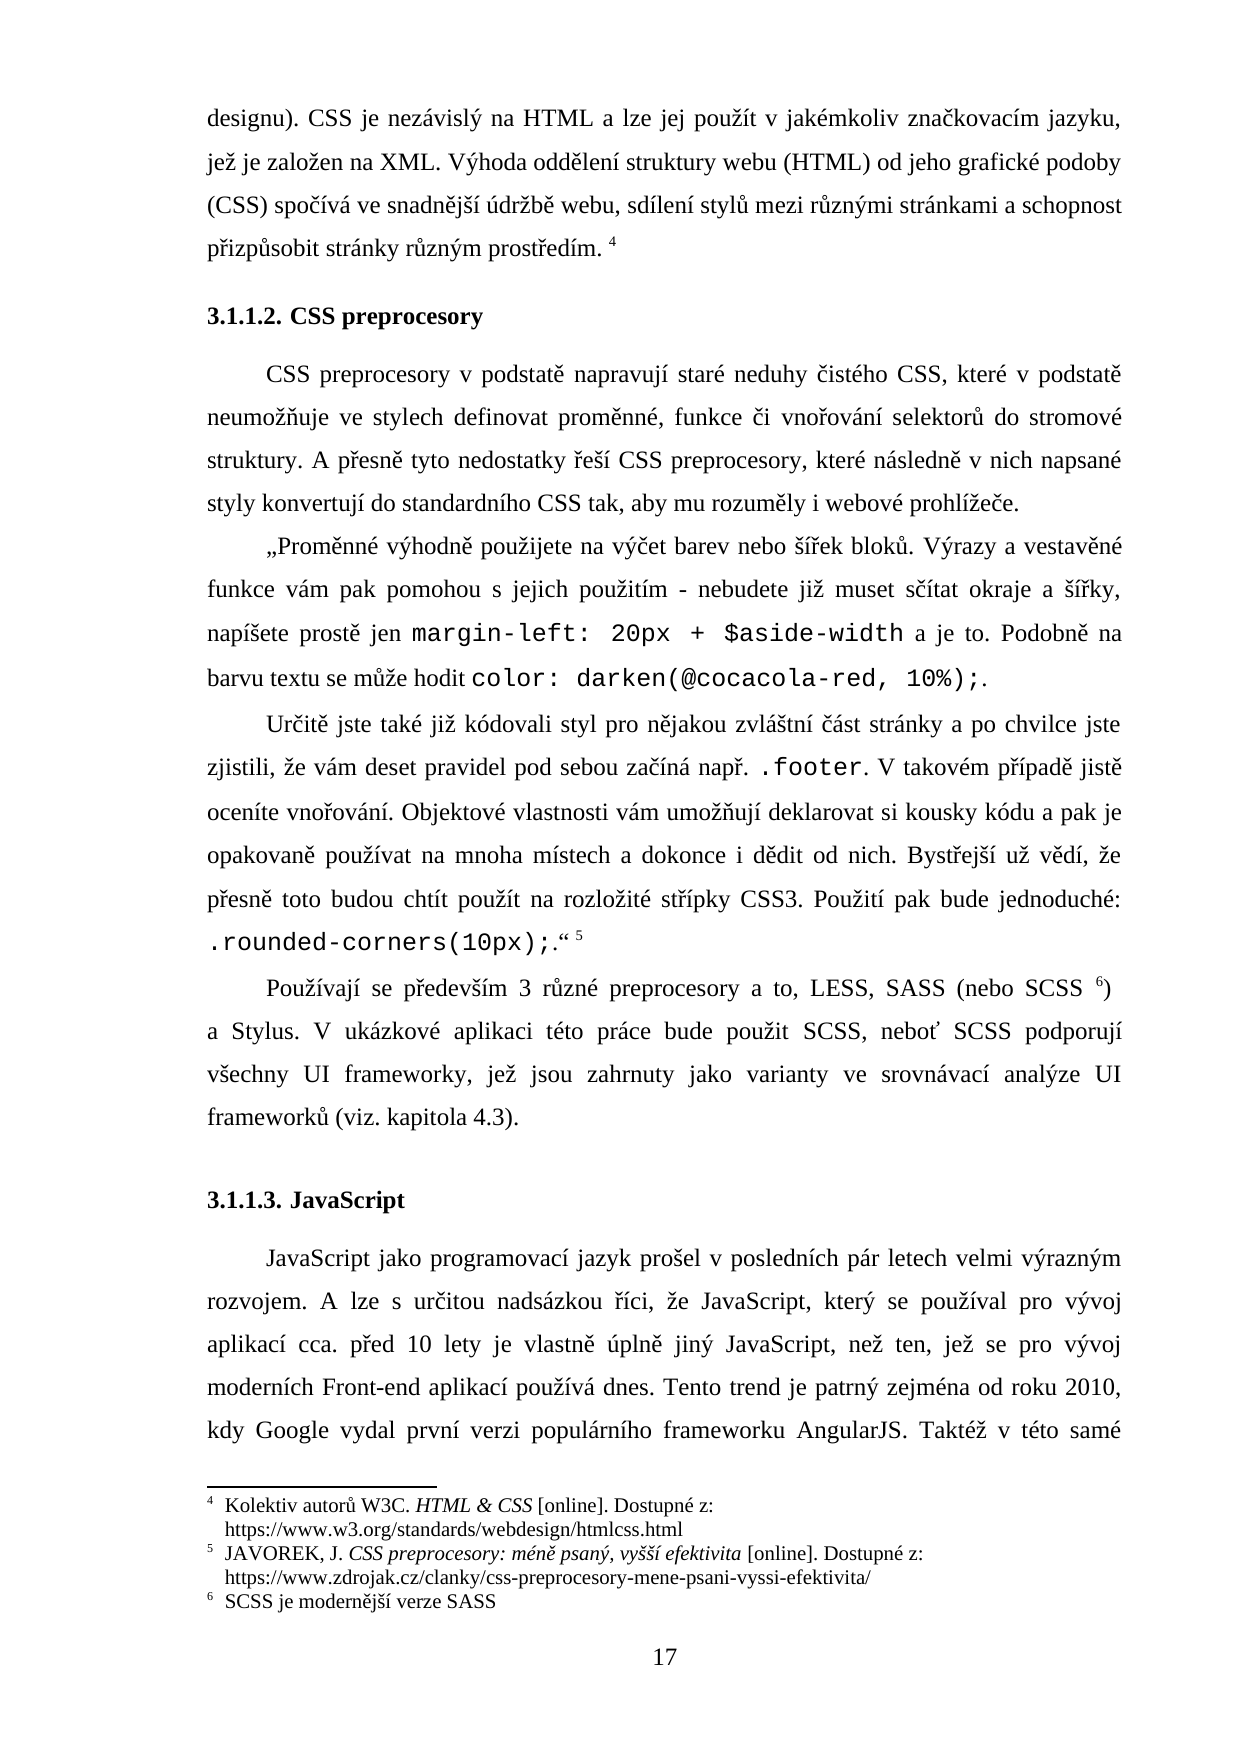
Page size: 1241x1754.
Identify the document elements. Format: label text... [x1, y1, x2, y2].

subtitle JavaScript [207, 1185, 1122, 1214]
list SCSS je modernější verze SASS [207, 1589, 1122, 1613]
text Určitě jste také již kódovali styl pro nějakou zvláštní část stránky a po chvilce jste zjistili, že vám deset pravidel pod sebou začíná např. .footer. V takovém případě jistě oceníte vnořování. Objektové vlastnosti vám umožňují deklarovat si kousky kódu a pak je opakovaně používat na mnoha místech a dokonce i dědit od nich. Bystřejší už vědí, že přesně toto budou chtít použít na rozložité střípky CSS3. Použití pak bude jednoduché: .rounded-corners(10px);.“ [207, 709, 1122, 958]
text designu). CSS je nezávislý na HTML a lze jej použít v jakémkoliv značkovacím jazyku, jež je založen na XML. Výhoda oddělení struktury webu (HTML) od jeho grafické podoby (CSS) spočívá ve snadnější údržbě webu, sdílení stylů mezi různými stránkami a schopnost přizpůsobit stránky různým prostředím. [207, 103, 1122, 262]
text „Proměnné výhodně použijete na výčet barev nebo šířek bloků. Výrazy a vestavěné funkce vám pak pomohou s jejich použitím - nebudete již muset sčítat okraje a šířky, napíšete prostě jen margin-left: 20px + $aside-width a je to. Podobně na barvu textu se může hodit color: darken(@cocacola-red, 10%);. [207, 531, 1122, 694]
text Používají se především 3 různé preprocesory a to, LESS, SASS (nebo SCSS ) a Stylus. V ukázkové aplikaci této práce bude použit SCSS, neboť SCSS podporují všechny UI frameworky, jež jsou zahrnuty jako varianty ve srovnávací analýze UI frameworků (viz. kapitola 4.3). [207, 973, 1122, 1131]
text JavaScript jako programovací jazyk prošel v posledních pár letech velmi výrazným rozvojem. A lze s určitou nadsázkou říci, že JavaScript, který se používal pro vývoj aplikací cca. před 10 lety je vlastně úplně jiný JavaScript, než ten, jež se pro vývoj moderních Front-end aplikací používá dnes. Tento trend je patrný zejména od roku 2010, kdy Google vydal první verzi populárního frameworku AngularJS. Taktéž v této samé [207, 1243, 1122, 1444]
text CSS preprocesory v podstatě napravují staré neduhy čistého CSS, které v podstatě neumožňuje ve stylech definovat proměnné, funkce či vnořování selektorů do stromové struktury. A přesně tyto nedostatky řeší CSS preprocesory, které následně v nich napsané styly konvertují do standardního CSS tak, aby mu rozuměly i webové prohlížeče. [207, 359, 1122, 517]
subtitle CSS preprocesory [207, 301, 1122, 330]
list Kolektiv autorů W3C. HTML & CSS [online]. Dostupné z: https://www.w3.org/standards/webdesign/htmlcss.html [207, 1493, 1122, 1541]
list JAVOREK, J. CSS preprocesory: méně psaný, vyšší efektivita [online]. Dostupné z: https://www.zdrojak.cz/clanky/css-preprocesory-mene-psani-vyssi-efektivita/ [207, 1541, 1122, 1589]
